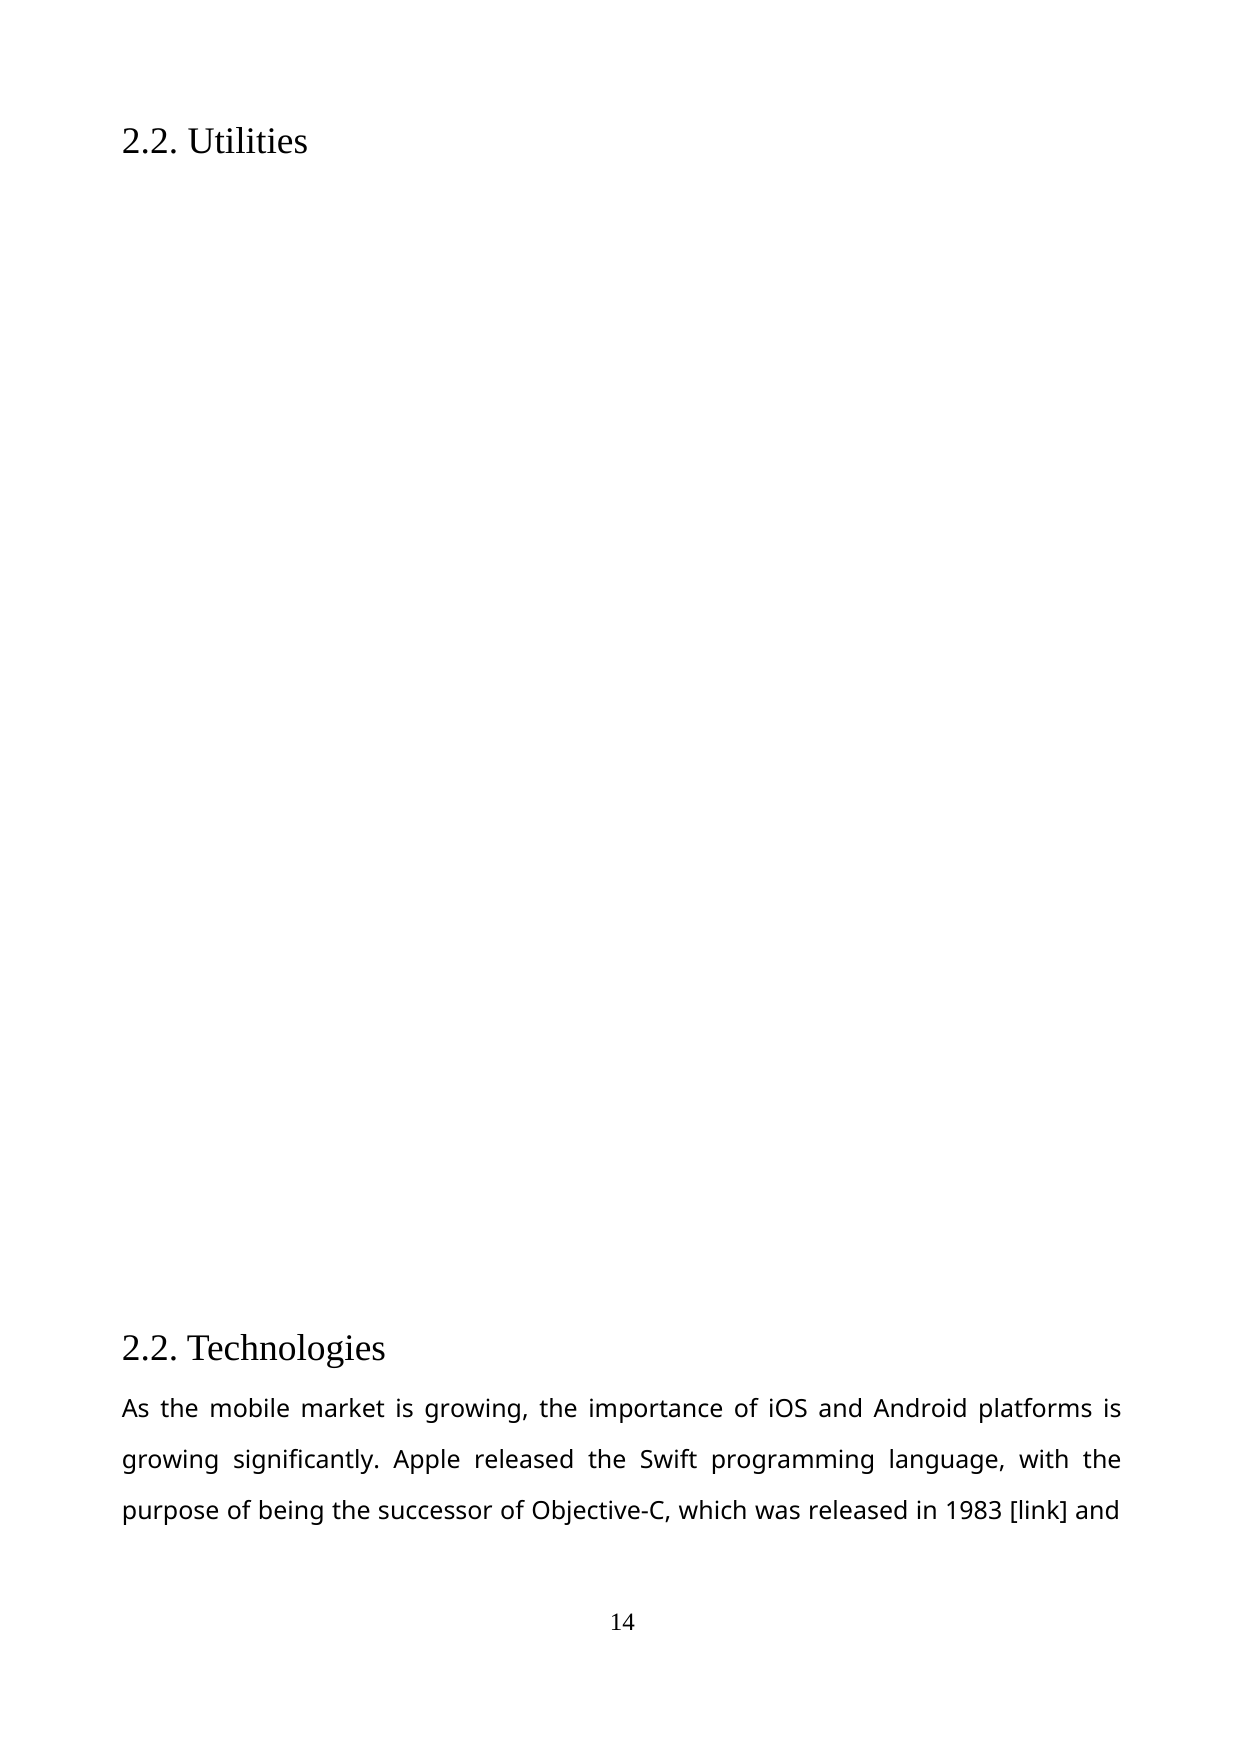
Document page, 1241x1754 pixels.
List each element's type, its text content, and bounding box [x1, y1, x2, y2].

text As the mobile market is growing, the importance of iOS and Android platforms is growing significantly. Apple released the Swift programming language, with the purpose of being the successor of Objective-C, which was released in 1983 [link] and [122, 1390, 1122, 1526]
text 2.2. Technologies [122, 1326, 1122, 1369]
text 2.2. Utilities [122, 118, 1122, 161]
